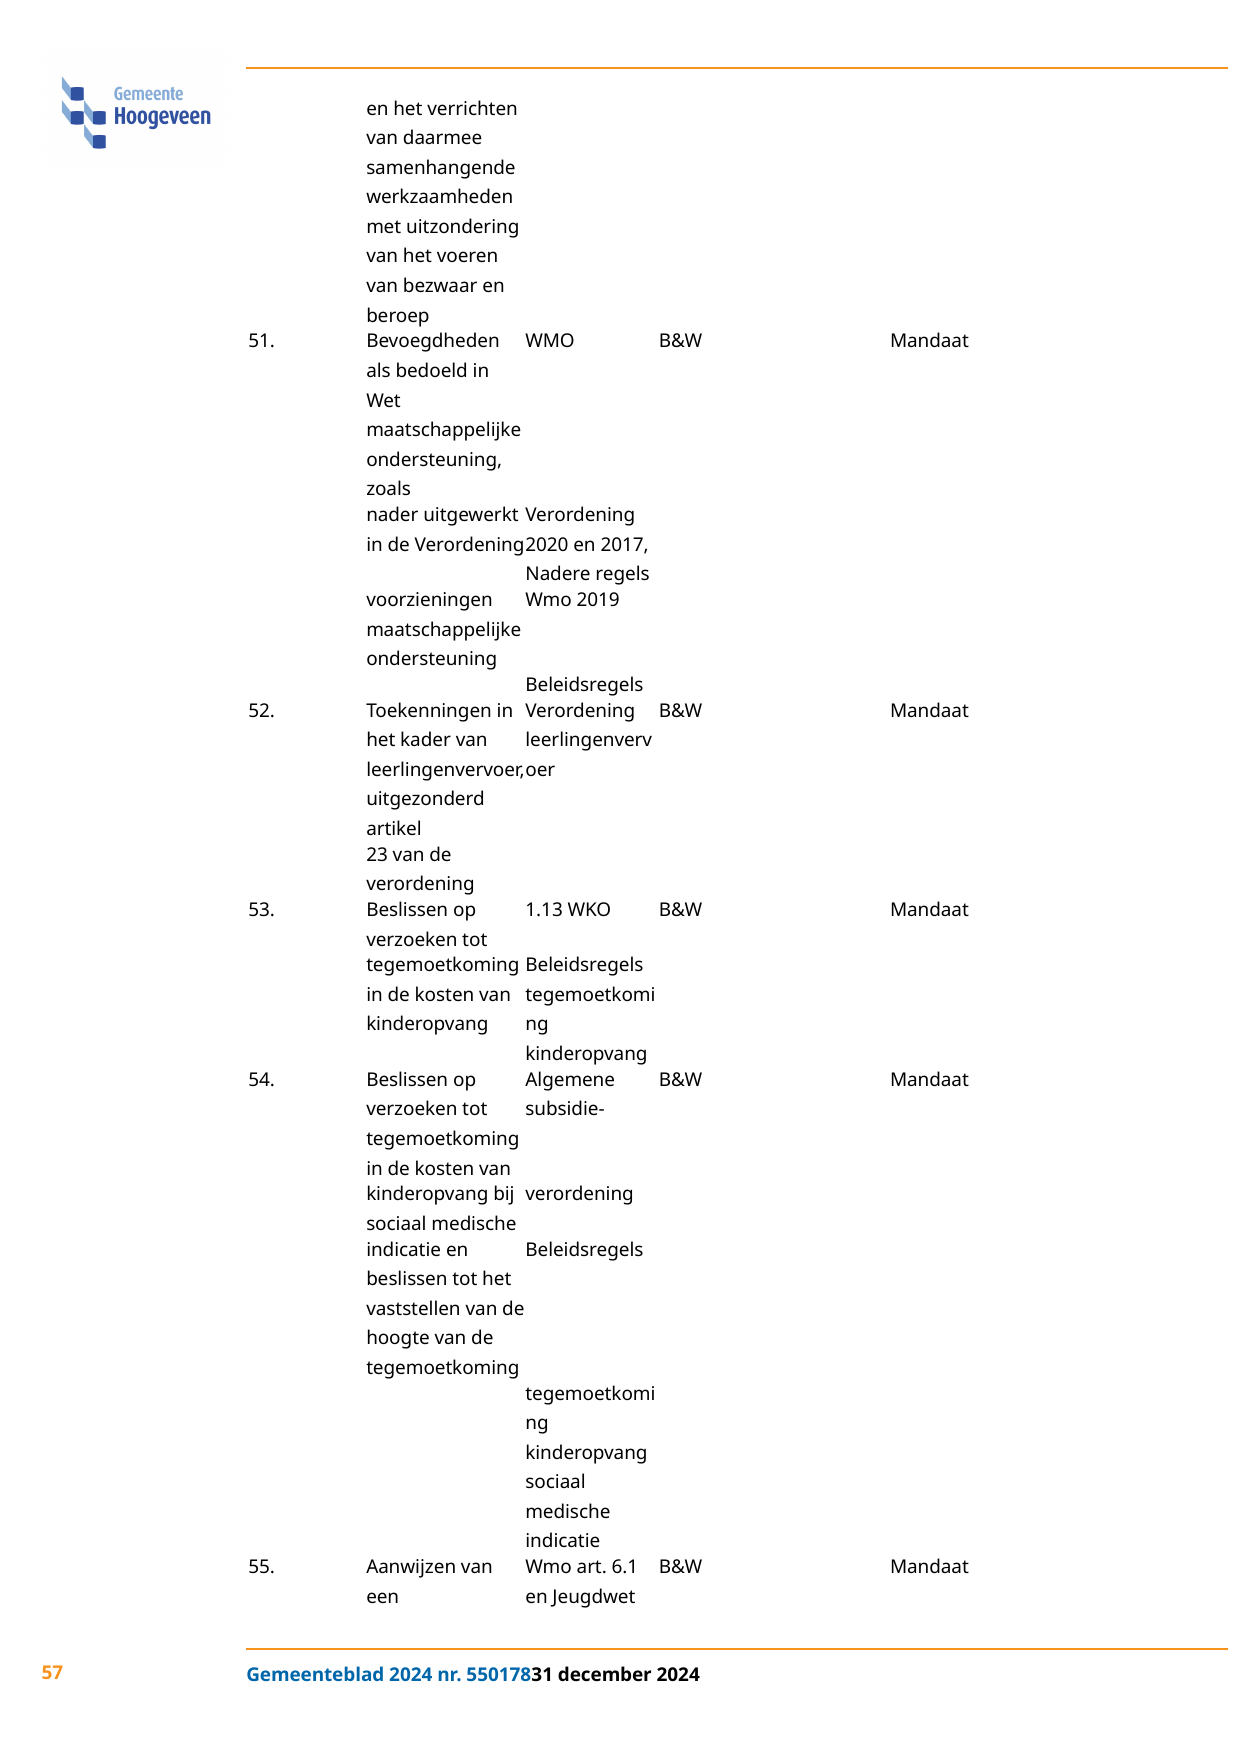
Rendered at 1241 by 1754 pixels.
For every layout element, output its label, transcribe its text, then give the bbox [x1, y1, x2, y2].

table_cell [366, 1380, 525, 1553]
table_cell B&W [659, 328, 890, 501]
table_cell [890, 1180, 1033, 1236]
table_cell B&W [659, 896, 890, 951]
table_cell 23 van de verordening [366, 841, 525, 896]
table_cell Aanwijzen van een [366, 1554, 525, 1609]
table_cell 52. [248, 697, 366, 841]
table_cell [1034, 586, 1152, 671]
table_cell verordening [525, 1180, 659, 1236]
table_cell [525, 95, 659, 328]
table_cell indicatie en beslissen tot het vaststellen van de hoogte van de tegemoetkoming [366, 1236, 525, 1380]
table_cell [659, 951, 890, 1066]
table_cell [366, 671, 525, 697]
table_cell Mandaat [890, 697, 1033, 841]
table_cell Toekenningen in het kader van leerlingenvervoer, uitgezonderd artikel [366, 697, 525, 841]
table_cell Beleidsregels [525, 1236, 659, 1380]
table_cell Mandaat [890, 1554, 1033, 1609]
table_cell [659, 586, 890, 671]
table_cell [659, 671, 890, 697]
table_cell Mandaat [890, 328, 1033, 501]
table_cell [890, 1236, 1033, 1380]
table_cell [890, 95, 1033, 328]
table_cell [659, 841, 890, 896]
table_cell Mandaat [890, 1066, 1033, 1180]
table_cell Beleidsregels tegemoetkoming kinderopvang [525, 951, 659, 1066]
picture [41, 47, 231, 172]
table_cell B&W [659, 1066, 890, 1180]
table_cell [1034, 1066, 1152, 1180]
table_cell [890, 671, 1033, 697]
table_cell [1034, 697, 1152, 841]
table_cell Wmo 2019 [525, 586, 659, 671]
table_cell 55. [248, 1554, 366, 1609]
table_cell Bevoegdheden als bedoeld in Wet maatschappelijke ondersteuning, zoals [366, 328, 525, 501]
table_cell [1034, 841, 1152, 896]
table_cell voorzieningen maatschappelijke ondersteuning [366, 586, 525, 671]
table_cell [890, 951, 1033, 1066]
table_cell B&W [659, 1554, 890, 1609]
table_cell [248, 586, 366, 671]
table_cell [659, 1380, 890, 1553]
table_cell Verordening 2020 en 2017, Nadere regels [525, 501, 659, 586]
table_cell [890, 1380, 1033, 1553]
table_cell nader uitgewerkt in de Verordening [366, 501, 525, 586]
table_cell [659, 501, 890, 586]
table_cell [1034, 1380, 1152, 1553]
table_cell [248, 671, 366, 697]
table_cell [1034, 671, 1152, 697]
table_cell tegemoetkoming kinderopvang sociaal medische indicatie [525, 1380, 659, 1553]
table_cell tegemoetkoming in de kosten van kinderopvang [366, 951, 525, 1066]
table_cell [248, 1236, 366, 1380]
table_cell [1034, 951, 1152, 1066]
table_cell [248, 1380, 366, 1553]
table_cell B&W [659, 697, 890, 841]
table_cell [890, 501, 1033, 586]
table_cell 53. [248, 896, 366, 951]
table_cell [1034, 1180, 1152, 1236]
table_cell [1034, 95, 1152, 328]
table_cell [248, 501, 366, 586]
table_cell WMO [525, 328, 659, 501]
table_cell 51. [248, 328, 366, 501]
table_cell Verordening leerlingenvervoer [525, 697, 659, 841]
table_cell [659, 1180, 890, 1236]
table_cell 54. [248, 1066, 366, 1180]
table_cell [1034, 1554, 1152, 1609]
table_cell [1034, 501, 1152, 586]
table_cell [1034, 1236, 1152, 1380]
table_cell [248, 1180, 366, 1236]
table_cell [1034, 896, 1152, 951]
table_cell Beslissen op verzoeken tot tegemoetkoming in de kosten van [366, 1066, 525, 1180]
table_cell en het verrichten van daarmee samenhangende werkzaamheden met uitzondering van het voeren van bezwaar en beroep [366, 95, 525, 328]
table_cell Wmo art. 6.1 en Jeugdwet [525, 1554, 659, 1609]
table_cell Mandaat [890, 896, 1033, 951]
table_cell [659, 95, 890, 328]
table_cell [890, 841, 1033, 896]
table_cell [248, 951, 366, 1066]
table_cell [248, 95, 366, 328]
table_cell [248, 841, 366, 896]
table_cell kinderopvang bij sociaal medische [366, 1180, 525, 1236]
table_cell Algemene subsidie- [525, 1066, 659, 1180]
table_cell [659, 1236, 890, 1380]
table_cell [525, 841, 659, 896]
table_cell 1.13 WKO [525, 896, 659, 951]
table_cell Beleidsregels [525, 671, 659, 697]
table_cell [1034, 328, 1152, 501]
table_cell Beslissen op verzoeken tot [366, 896, 525, 951]
table_cell [890, 586, 1033, 671]
